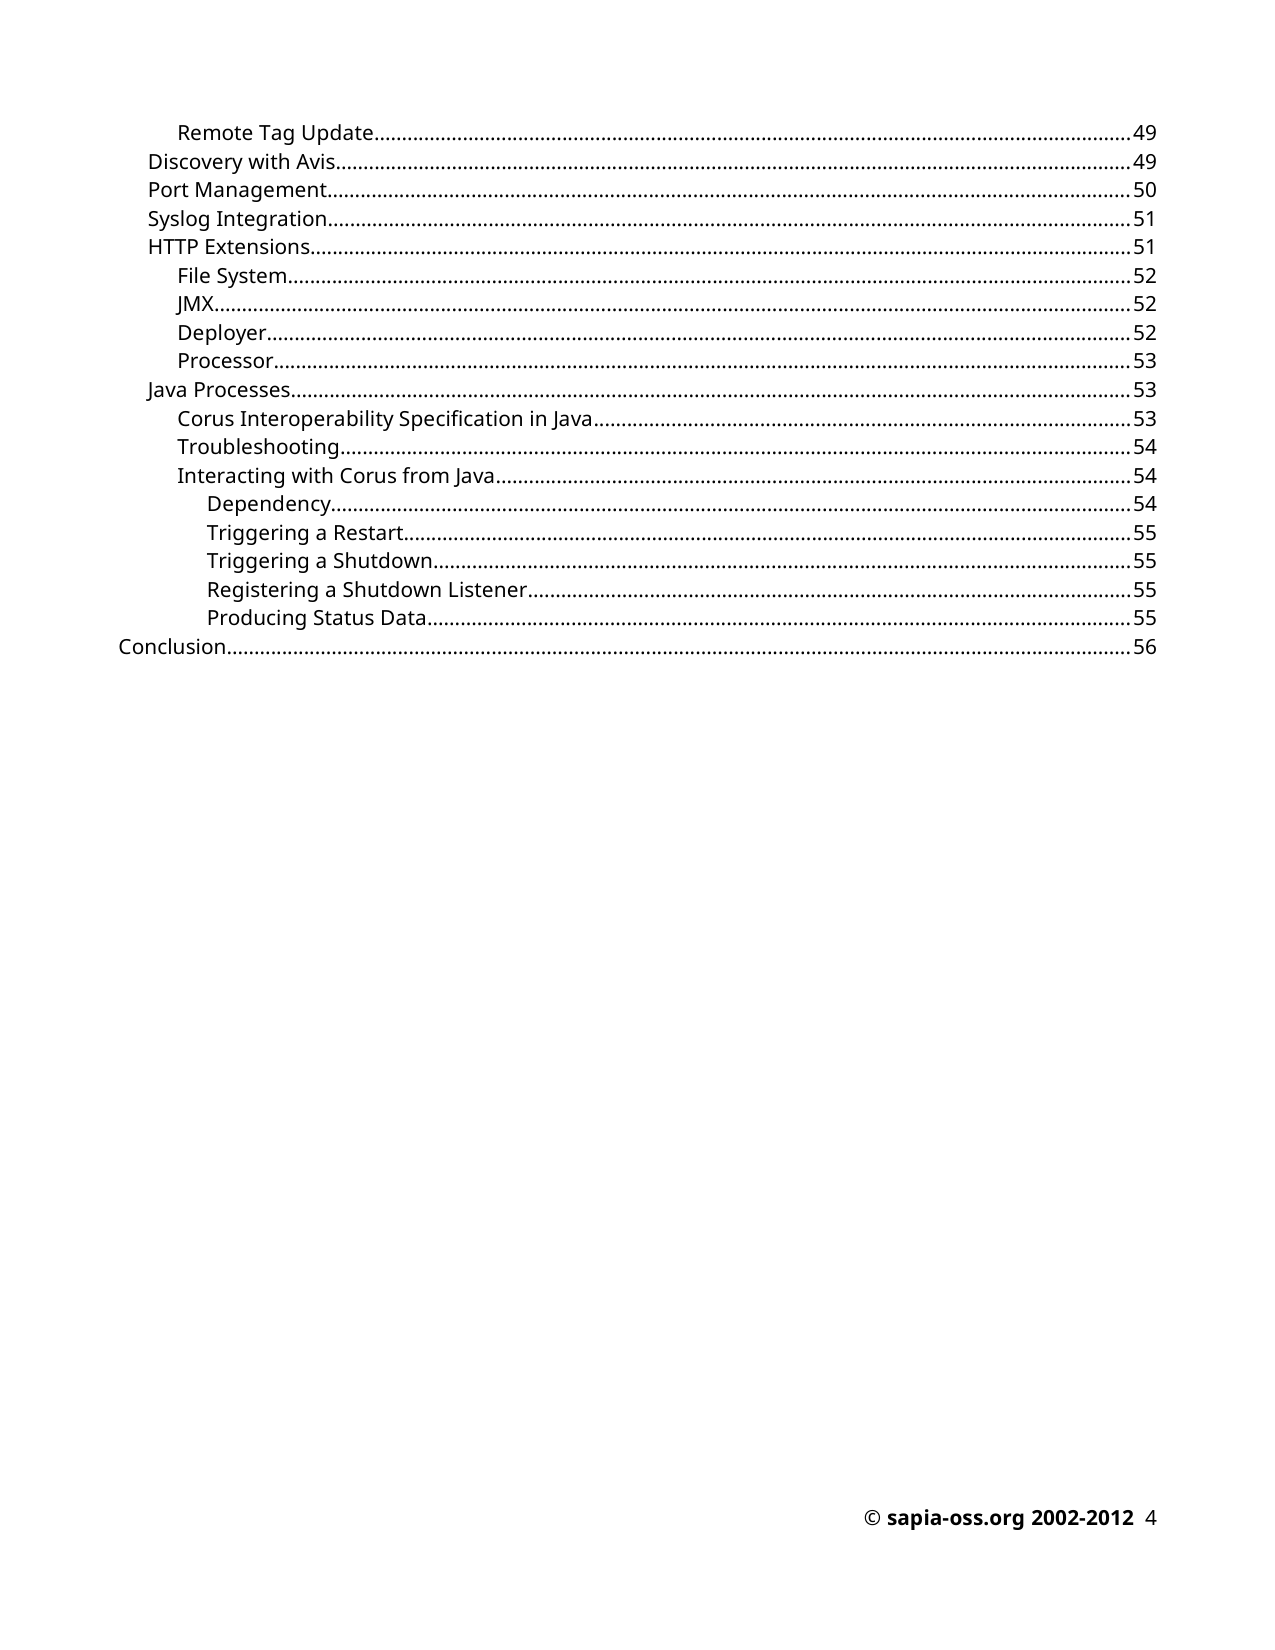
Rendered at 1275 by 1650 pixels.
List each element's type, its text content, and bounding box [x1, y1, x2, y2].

text JMX 52 [177, 289, 1157, 318]
text Troubleshooting 54 [177, 432, 1157, 461]
text File System 52 [177, 261, 1157, 289]
text Triggering a Restart 55 [207, 518, 1157, 546]
text Java Processes 53 [148, 375, 1157, 403]
text Discovery with Avis 49 [148, 147, 1157, 175]
text Deployer 52 [177, 318, 1157, 346]
text Interacting with Corus from Java 54 [177, 461, 1157, 489]
text Registering a Shutdown Listener 55 [207, 575, 1157, 603]
text Producing Status Data 55 [207, 603, 1157, 632]
text Remote Tag Update 49 [177, 118, 1157, 147]
text Corus Interoperability Specification in Java 53 [177, 403, 1157, 432]
text Triggering a Shutdown 55 [207, 546, 1157, 575]
text Dependency 54 [207, 489, 1157, 518]
text Syslog Integration 51 [148, 204, 1157, 232]
text Conclusion 56 [118, 632, 1157, 660]
text Port Management 50 [148, 175, 1157, 204]
text HTTP Extensions 51 [148, 232, 1157, 261]
text Processor 53 [177, 346, 1157, 375]
